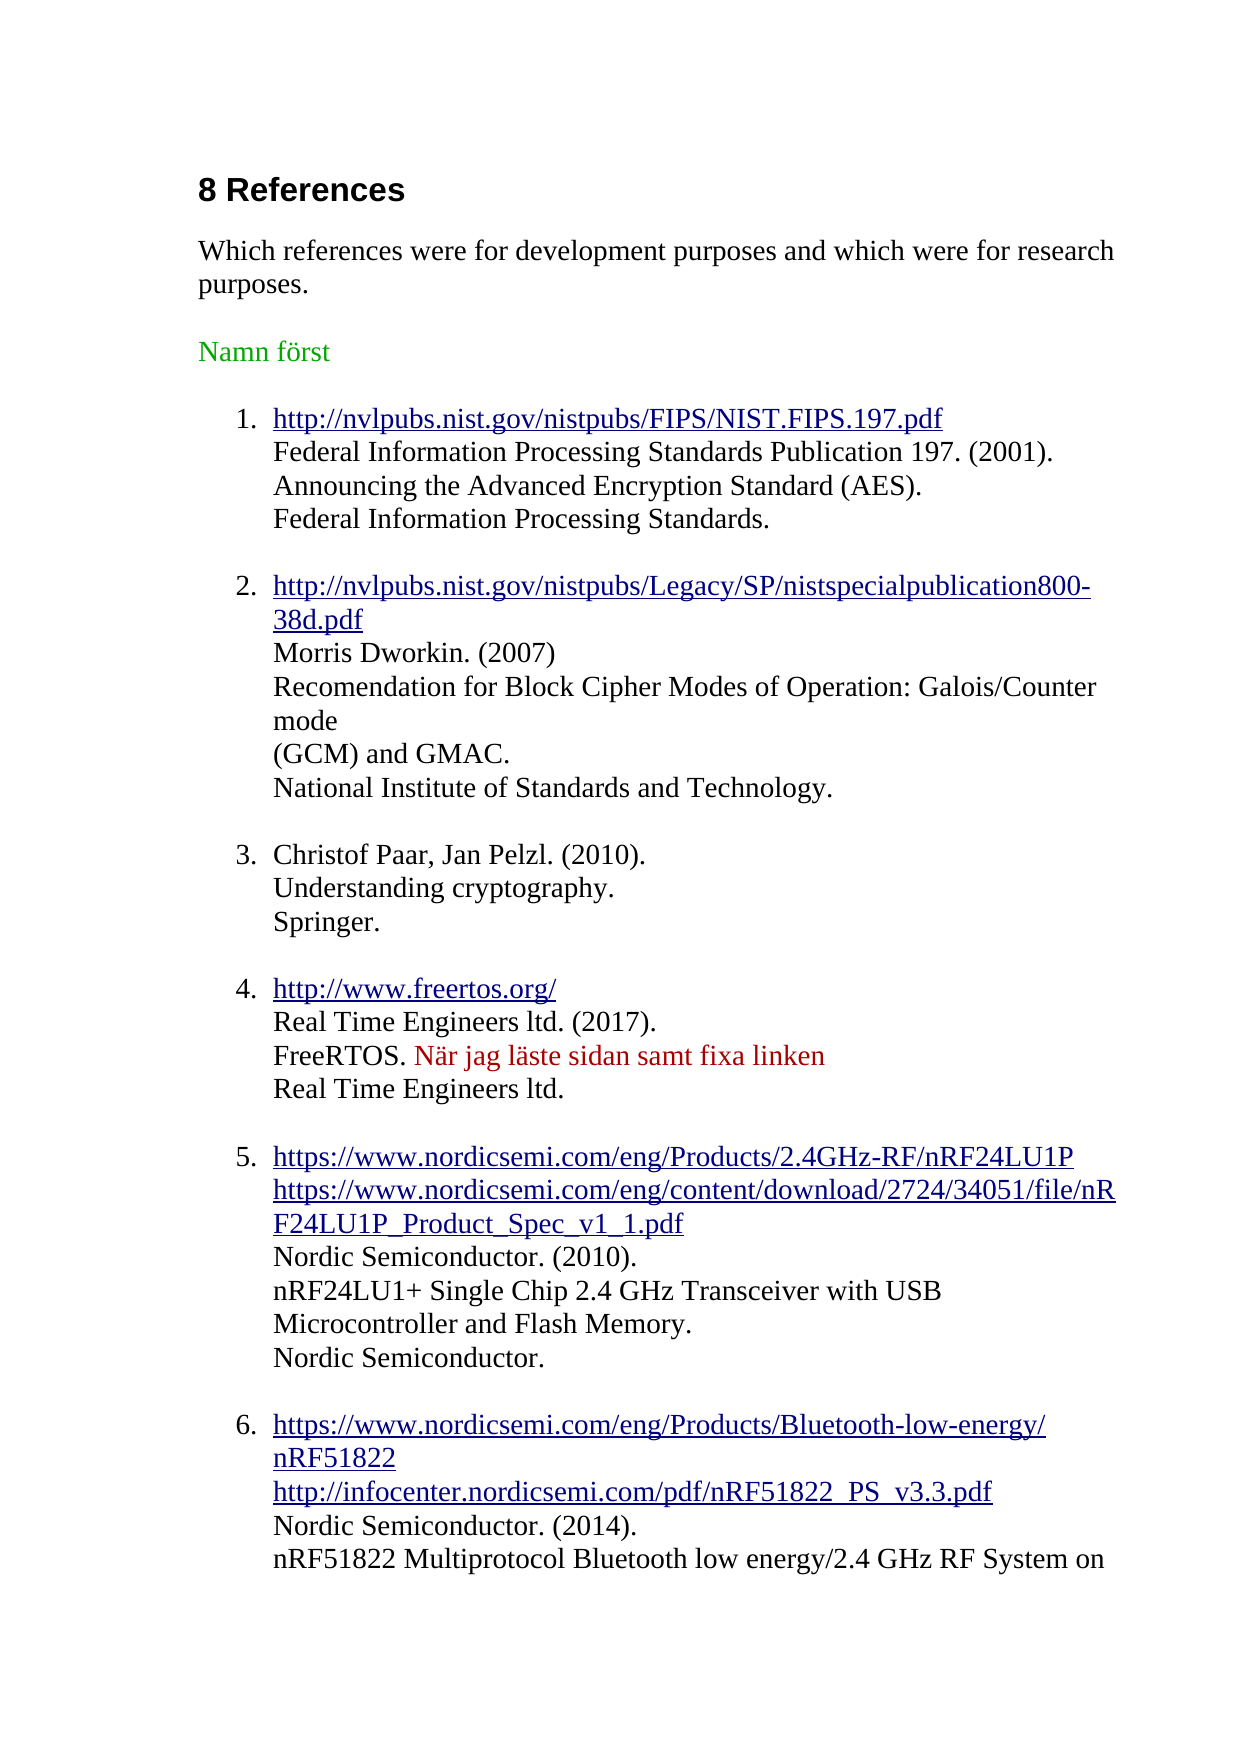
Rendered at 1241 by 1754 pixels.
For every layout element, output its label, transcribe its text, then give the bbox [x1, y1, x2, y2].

list http://www.freertos.org/ Real Time Engineers ltd. (2017). FreeRTOS. När jag läste sidan samt fixa linken Real Time Engineers ltd. [235, 971, 1119, 1105]
list https://www.nordicsemi.com/eng/Products/Bluetooth-low-energy/nRF51822 http://infocenter.nordicsemi.com/pdf/nRF51822_PS_v3.3.pdf Nordic Semiconductor. (2014). nRF51822 Multiprotocol Bluetooth low energy/2.4 GHz RF System on [235, 1407, 1119, 1575]
list https://www.nordicsemi.com/eng/Products/2.4GHz-RF/nRF24LU1P https://www.nordicsemi.com/eng/content/download/2724/34051/file/nRF24LU1P_Product_Spec_v1_1.pdf Nordic Semiconductor. (2010). nRF24LU1+ Single Chip 2.4 GHz Transceiver with USB Microcontroller and Flash Memory. Nordic Semiconductor. [235, 1139, 1119, 1373]
list http://nvlpubs.nist.gov/nistpubs/Legacy/SP/nistspecialpublication800-38d.pdf Morris Dworkin. (2007) Recomendation for Block Cipher Modes of Operation: Galois/Counter mode (GCM) and GMAC. National Institute of Standards and Technology. [235, 568, 1119, 803]
subtitle References [198, 170, 1119, 208]
list http://nvlpubs.nist.gov/nistpubs/FIPS/NIST.FIPS.197.pdf Federal Information Processing Standards Publication 197. (2001). Announcing the Advanced Encryption Standard (AES). Federal Information Processing Standards. [235, 401, 1119, 535]
text Namn först [198, 334, 1119, 367]
list Christof Paar, Jan Pelzl. (2010). Understanding cryptography. Springer. [235, 837, 1119, 937]
text Which references were for development purposes and which were for research purposes. [198, 233, 1119, 300]
